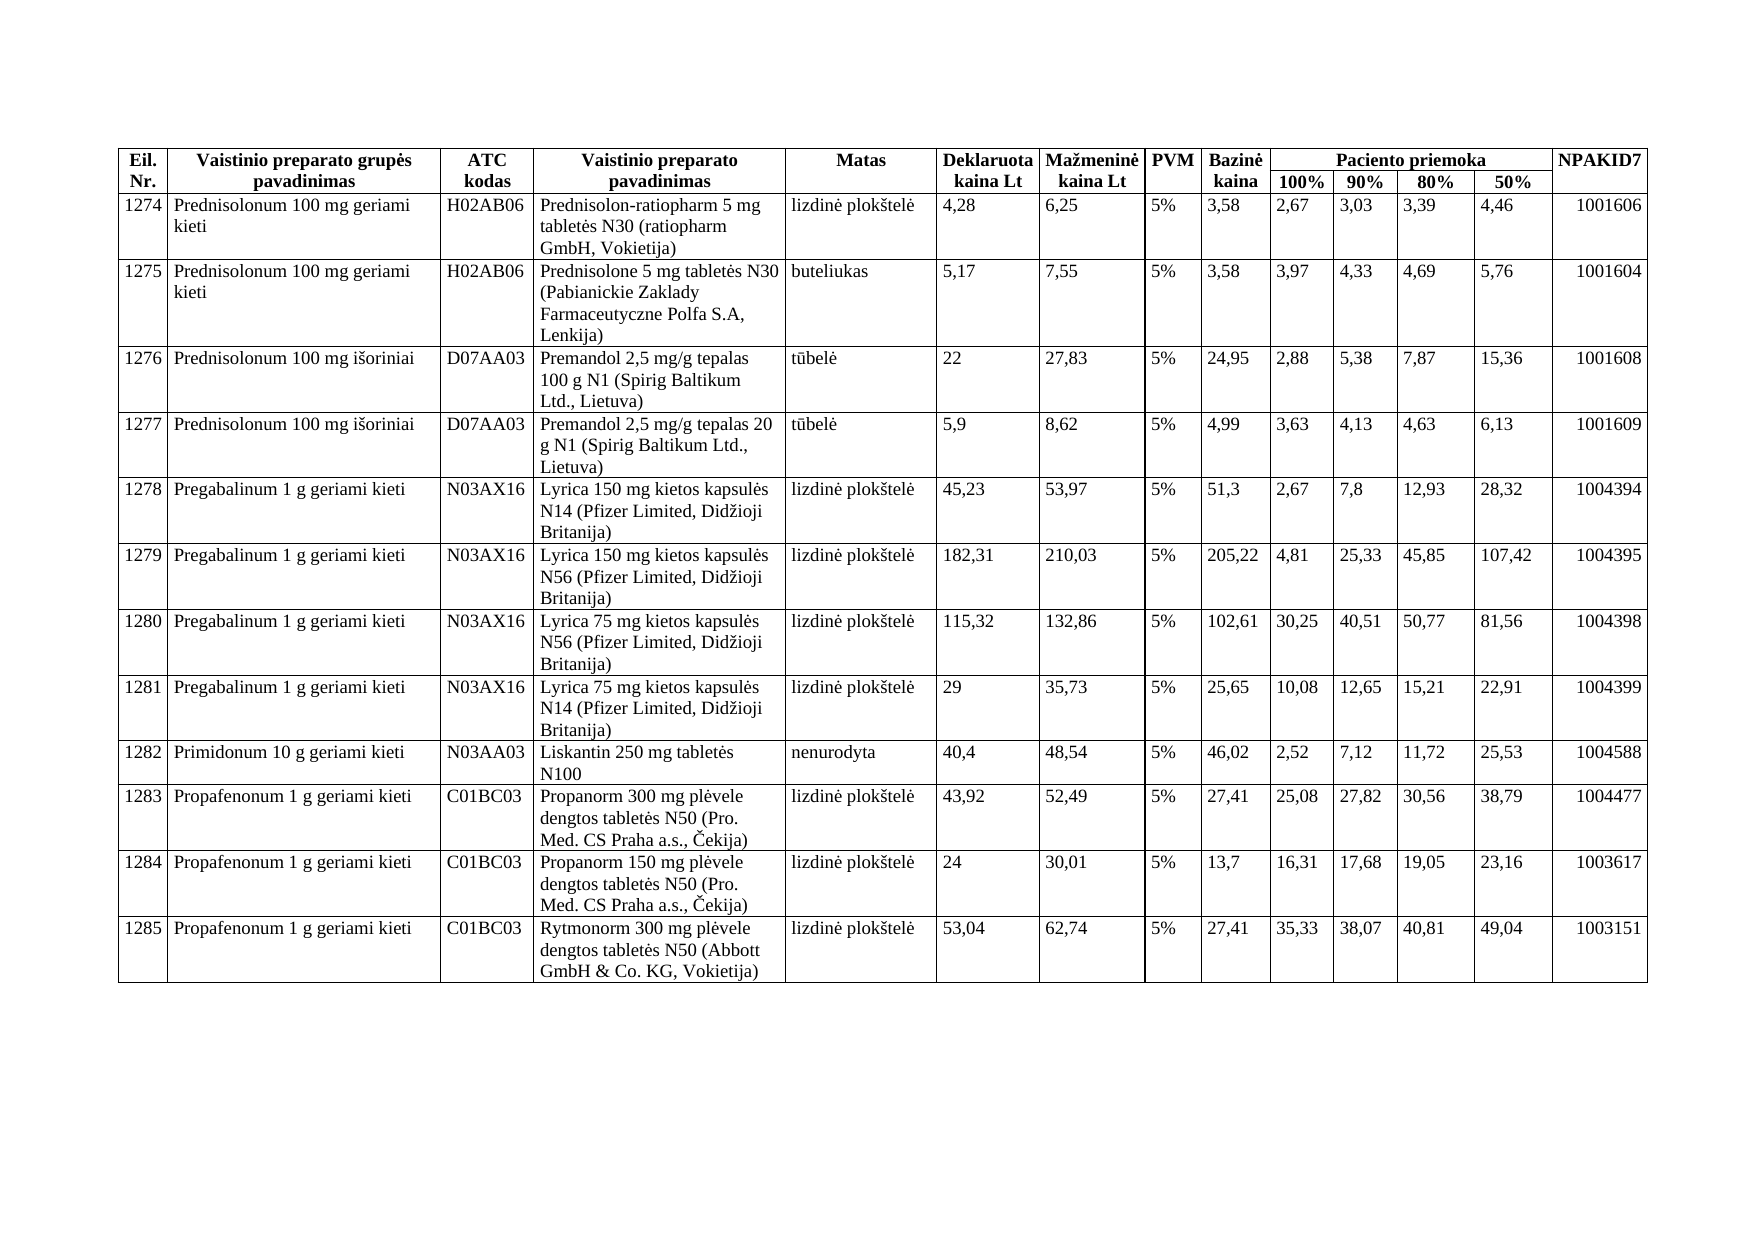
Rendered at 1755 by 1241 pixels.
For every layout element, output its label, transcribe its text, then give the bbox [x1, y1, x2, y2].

table_cell Prednisolonum 100 mg geriami kieti [168, 194, 440, 258]
table_cell Liskantin 250 mg tabletės N100 [534, 741, 785, 784]
table_cell 5% [1146, 785, 1201, 850]
table_cell 5,38 [1334, 347, 1397, 412]
table_cell 1277 [119, 413, 167, 477]
table_cell 5% [1146, 676, 1201, 740]
table_cell 15,21 [1398, 676, 1474, 740]
table_cell 1004399 [1553, 676, 1647, 740]
table_cell 5% [1146, 610, 1201, 674]
table_cell lizdinė plokštelė [786, 544, 936, 609]
table_cell Propafenonum 1 g geriami kieti [168, 851, 440, 916]
table_cell 16,31 [1271, 851, 1333, 916]
table_cell N03AX16 [441, 544, 533, 609]
table_cell 25,08 [1271, 785, 1333, 850]
table_cell 5% [1146, 194, 1201, 258]
table_cell 17,68 [1334, 851, 1397, 916]
table_cell 1001606 [1553, 194, 1647, 258]
table_cell 40,81 [1398, 917, 1474, 982]
table_cell 1278 [119, 478, 167, 543]
table_cell 5% [1146, 544, 1201, 609]
table_header Bazinė kaina Lt [1202, 149, 1270, 193]
table_cell 46,02 [1202, 741, 1270, 784]
table_cell buteliukas [786, 260, 936, 346]
table_cell 27,41 [1202, 785, 1270, 850]
table_cell 2,88 [1271, 347, 1333, 412]
table_cell Prednisolone 5 mg tabletės N30 (Pabianickie Zaklady Farmaceutyczne Polfa S.A, Lenkija) [534, 260, 785, 346]
table_cell 4,46 [1475, 194, 1552, 258]
table_cell 38,79 [1475, 785, 1552, 850]
table_cell 4,69 [1398, 260, 1474, 346]
table_cell 1275 [119, 260, 167, 346]
table_cell 30,01 [1040, 851, 1144, 916]
table_header PVM [1146, 149, 1201, 193]
table_cell tūbelė [786, 413, 936, 477]
table_cell 5% [1146, 851, 1201, 916]
table_cell Rytmonorm 300 mg plėvele dengtos tabletės N50 (Abbott GmbH & Co. KG, Vokietija) [534, 917, 785, 982]
table_cell 22,91 [1475, 676, 1552, 740]
table_cell Propafenonum 1 g geriami kieti [168, 917, 440, 982]
table_cell 1004394 [1553, 478, 1647, 543]
table_header Vaistinio preparato pavadinimas [534, 149, 785, 193]
table_cell N03AX16 [441, 676, 533, 740]
table_cell 49,04 [1475, 917, 1552, 982]
table_cell 4,33 [1334, 260, 1397, 346]
table_cell 2,67 [1271, 194, 1333, 258]
table_cell 27,41 [1202, 917, 1270, 982]
table_header Matas [786, 149, 936, 193]
table_cell 4,13 [1334, 413, 1397, 477]
table_cell Premandol 2,5 mg/g tepalas 20 g N1 (Spirig Baltikum Ltd., Lietuva) [534, 413, 785, 477]
table_cell 28,32 [1475, 478, 1552, 543]
table_cell Pregabalinum 1 g geriami kieti [168, 544, 440, 609]
table_cell C01BC03 [441, 917, 533, 982]
table_cell 22 [937, 347, 1039, 412]
table_cell Prednisolonum 100 mg išoriniai [168, 347, 440, 412]
table_cell 35,33 [1271, 917, 1333, 982]
table_cell 38,07 [1334, 917, 1397, 982]
table_cell 1281 [119, 676, 167, 740]
table_cell Lyrica 75 mg kietos kapsulės N14 (Pfizer Limited, Didžioji Britanija) [534, 676, 785, 740]
table_cell 23,16 [1475, 851, 1552, 916]
table_header Vaistinio preparato grupės pavadinimas [168, 149, 440, 193]
table_cell 3,97 [1271, 260, 1333, 346]
table_cell 5% [1146, 260, 1201, 346]
table_cell lizdinė plokštelė [786, 478, 936, 543]
table_cell 40,4 [937, 741, 1039, 784]
table_cell 3,58 [1202, 260, 1270, 346]
table_cell 1001604 [1553, 260, 1647, 346]
table_header ATC kodas [441, 149, 533, 193]
table_cell 1001609 [1553, 413, 1647, 477]
table_cell 2,67 [1271, 478, 1333, 543]
table_cell 1004395 [1553, 544, 1647, 609]
table_header NPAKID7 [1553, 149, 1647, 193]
table_cell lizdinė plokštelė [786, 676, 936, 740]
table_cell Propanorm 300 mg plėvele dengtos tabletės N50 (Pro. Med. CS Praha a.s., Čekija) [534, 785, 785, 850]
table_cell 210,03 [1040, 544, 1144, 609]
table_cell 5,76 [1475, 260, 1552, 346]
table_cell Lyrica 150 mg kietos kapsulės N14 (Pfizer Limited, Didžioji Britanija) [534, 478, 785, 543]
table_cell N03AX16 [441, 478, 533, 543]
table_cell Lyrica 150 mg kietos kapsulės N56 (Pfizer Limited, Didžioji Britanija) [534, 544, 785, 609]
table_cell lizdinė plokštelė [786, 610, 936, 674]
table_cell 13,7 [1202, 851, 1270, 916]
table_cell tūbelė [786, 347, 936, 412]
table_cell lizdinė plokštelė [786, 785, 936, 850]
table_cell 7,8 [1334, 478, 1397, 543]
table_cell 3,39 [1398, 194, 1474, 258]
table_cell Premandol 2,5 mg/g tepalas 100 g N1 (Spirig Baltikum Ltd., Lietuva) [534, 347, 785, 412]
table_cell 48,54 [1040, 741, 1144, 784]
table_cell 1279 [119, 544, 167, 609]
table_cell 5% [1146, 917, 1201, 982]
table_cell 30,25 [1271, 610, 1333, 674]
table_cell 11,72 [1398, 741, 1474, 784]
table_cell 45,23 [937, 478, 1039, 543]
table_cell lizdinė plokštelė [786, 194, 936, 258]
table_cell 12,93 [1398, 478, 1474, 543]
table_cell 132,86 [1040, 610, 1144, 674]
table_cell 4,63 [1398, 413, 1474, 477]
table_cell 15,36 [1475, 347, 1552, 412]
table_cell 6,13 [1475, 413, 1552, 477]
table_cell Propanorm 150 mg plėvele dengtos tabletės N50 (Pro. Med. CS Praha a.s., Čekija) [534, 851, 785, 916]
table_cell 205,22 [1202, 544, 1270, 609]
table_cell 3,58 [1202, 194, 1270, 258]
table_cell 4,81 [1271, 544, 1333, 609]
table_cell 45,85 [1398, 544, 1474, 609]
table_cell 24 [937, 851, 1039, 916]
table_cell C01BC03 [441, 785, 533, 850]
table_cell D07AA03 [441, 347, 533, 412]
table_cell 25,65 [1202, 676, 1270, 740]
table_cell Prednisolonum 100 mg išoriniai [168, 413, 440, 477]
table_cell 107,42 [1475, 544, 1552, 609]
table_cell 81,56 [1475, 610, 1552, 674]
table_cell 12,65 [1334, 676, 1397, 740]
table_cell 50% [1475, 171, 1552, 193]
table_cell 5,9 [937, 413, 1039, 477]
table_cell 8,62 [1040, 413, 1144, 477]
table_cell 1284 [119, 851, 167, 916]
table_cell 51,3 [1202, 478, 1270, 543]
table_header Paciento priemoka [1271, 149, 1552, 170]
table_cell 52,49 [1040, 785, 1144, 850]
table_cell 27,82 [1334, 785, 1397, 850]
table_cell 1004398 [1553, 610, 1647, 674]
table_cell nenurodyta [786, 741, 936, 784]
table_cell lizdinė plokštelė [786, 851, 936, 916]
table_cell 24,95 [1202, 347, 1270, 412]
table_cell 3,63 [1271, 413, 1333, 477]
table_cell 4,99 [1202, 413, 1270, 477]
table_cell 4,28 [937, 194, 1039, 258]
table_cell 7,55 [1040, 260, 1144, 346]
table_cell 35,73 [1040, 676, 1144, 740]
table_cell 50,77 [1398, 610, 1474, 674]
table_cell 19,05 [1398, 851, 1474, 916]
table_cell 90% [1334, 171, 1397, 193]
table_cell 29 [937, 676, 1039, 740]
table_cell 1001608 [1553, 347, 1647, 412]
table_cell 1274 [119, 194, 167, 258]
table_cell C01BC03 [441, 851, 533, 916]
table_cell 1285 [119, 917, 167, 982]
table_cell 1283 [119, 785, 167, 850]
table_cell 1280 [119, 610, 167, 674]
table_cell 25,53 [1475, 741, 1552, 784]
table_cell Lyrica 75 mg kietos kapsulės N56 (Pfizer Limited, Didžioji Britanija) [534, 610, 785, 674]
table_cell 1003617 [1553, 851, 1647, 916]
table_cell 25,33 [1334, 544, 1397, 609]
table_header Deklaruota kaina Lt [937, 149, 1039, 193]
table_cell Pregabalinum 1 g geriami kieti [168, 676, 440, 740]
table_cell Prednisolon-ratiopharm 5 mg tabletės N30 (ratiopharm GmbH, Vokietija) [534, 194, 785, 258]
table_cell 100% [1271, 171, 1333, 193]
table_cell 7,12 [1334, 741, 1397, 784]
table_cell 5% [1146, 478, 1201, 543]
table_cell 10,08 [1271, 676, 1333, 740]
table_cell 6,25 [1040, 194, 1144, 258]
table_cell 53,97 [1040, 478, 1144, 543]
table_cell 1276 [119, 347, 167, 412]
table_cell 80% [1398, 171, 1474, 193]
table_cell lizdinė plokštelė [786, 917, 936, 982]
table_cell 5,17 [937, 260, 1039, 346]
table_cell 2,52 [1271, 741, 1333, 784]
table_cell Propafenonum 1 g geriami kieti [168, 785, 440, 850]
table_header Mažmeninė kaina Lt [1040, 149, 1144, 193]
table_cell Pregabalinum 1 g geriami kieti [168, 610, 440, 674]
table_cell 115,32 [937, 610, 1039, 674]
table_cell 5% [1146, 741, 1201, 784]
table_cell 102,61 [1202, 610, 1270, 674]
table_cell N03AA03 [441, 741, 533, 784]
table_cell D07AA03 [441, 413, 533, 477]
table_cell H02AB06 [441, 194, 533, 258]
table_cell 5% [1146, 347, 1201, 412]
table_cell H02AB06 [441, 260, 533, 346]
table_cell 40,51 [1334, 610, 1397, 674]
table_cell 62,74 [1040, 917, 1144, 982]
table_header Eil. Nr. [119, 149, 167, 193]
table_cell N03AX16 [441, 610, 533, 674]
table_cell Primidonum 10 g geriami kieti [168, 741, 440, 784]
table_cell Prednisolonum 100 mg geriami kieti [168, 260, 440, 346]
table_cell Pregabalinum 1 g geriami kieti [168, 478, 440, 543]
table_cell 1282 [119, 741, 167, 784]
table_cell 1004588 [1553, 741, 1647, 784]
table_cell 53,04 [937, 917, 1039, 982]
table_cell 43,92 [937, 785, 1039, 850]
table_cell 7,87 [1398, 347, 1474, 412]
table_cell 5% [1146, 413, 1201, 477]
table_cell 182,31 [937, 544, 1039, 609]
table_cell 30,56 [1398, 785, 1474, 850]
table_cell 27,83 [1040, 347, 1144, 412]
table_cell 1004477 [1553, 785, 1647, 850]
table_cell 3,03 [1334, 194, 1397, 258]
table_cell 1003151 [1553, 917, 1647, 982]
